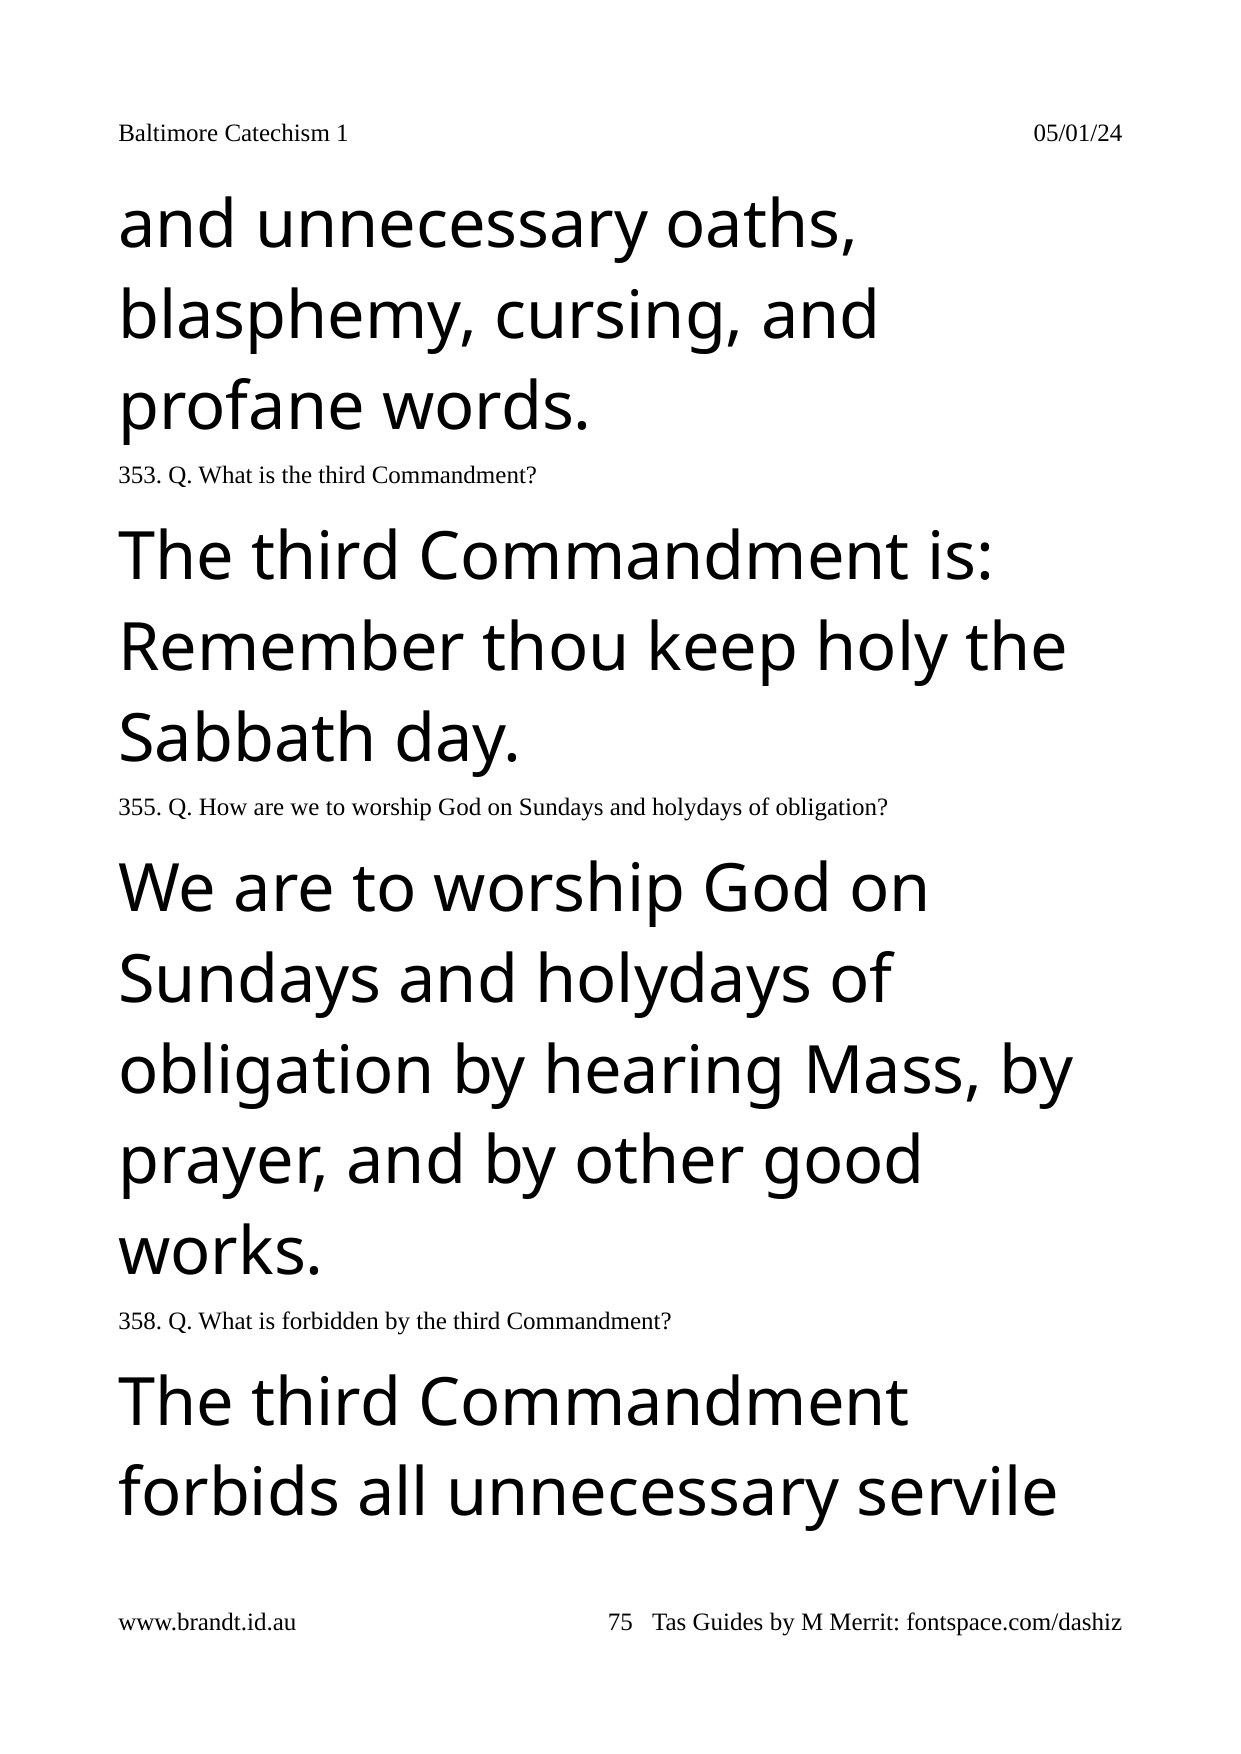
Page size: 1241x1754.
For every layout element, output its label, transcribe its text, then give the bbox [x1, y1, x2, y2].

text The third Commandment forbids all unnecessary servile [118, 1354, 1122, 1535]
text 358. Q. What is forbidden by the third Commandment? [118, 1306, 1122, 1335]
text We are to worship God on Sundays and holydays of obligation by hearing Mass, by prayer, and by other good works. [118, 840, 1122, 1294]
text and unnecessary oaths, blasphemy, cursing, and profane words. [118, 176, 1122, 449]
text 355. Q. How are we to worship God on Sundays and holydays of obligation? [118, 792, 1122, 821]
text 353. Q. What is the third Commandment? [118, 461, 1122, 489]
text The third Commandment is: Remember thou keep holy the Sabbath day. [118, 508, 1122, 781]
